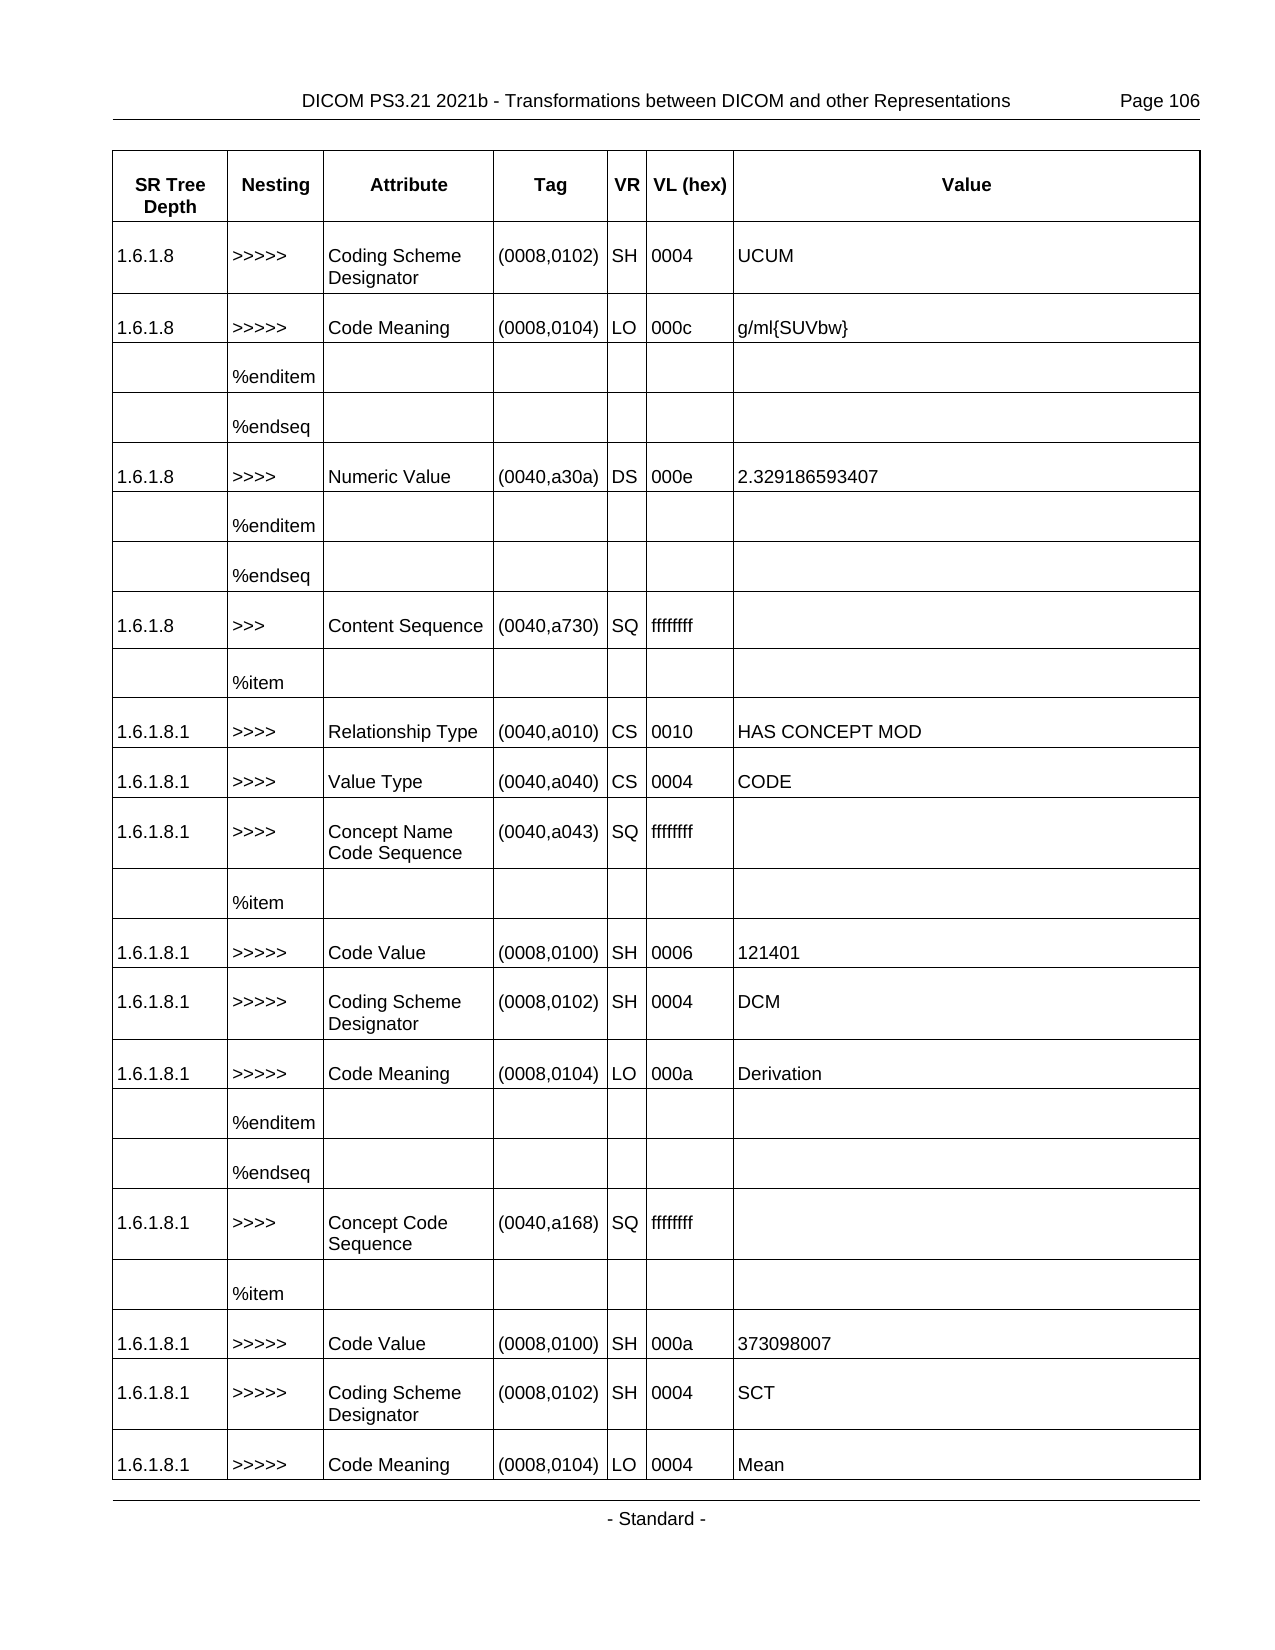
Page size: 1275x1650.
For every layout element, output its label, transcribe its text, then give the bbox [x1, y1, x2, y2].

table_cell 000a [647, 1040, 733, 1088]
table_cell [734, 1189, 1199, 1259]
table_cell (0040,a168) [494, 1189, 607, 1259]
table_cell [608, 869, 646, 917]
table_cell [734, 798, 1199, 868]
table_cell 1.6.1.8.1 [113, 798, 227, 868]
table_cell Value Type [324, 748, 493, 797]
table_cell >>>>> [228, 1310, 323, 1358]
table_cell UCUM [734, 222, 1199, 292]
table_header Attribute [324, 151, 493, 221]
table_cell Code Meaning [324, 294, 493, 342]
table_cell SH [608, 222, 646, 292]
table_cell [734, 869, 1199, 917]
table_cell 1.6.1.8.1 [113, 1430, 227, 1479]
table_cell (0008,0100) [494, 919, 607, 967]
table_cell [113, 393, 227, 442]
table_cell (0008,0102) [494, 222, 607, 292]
table_cell [608, 492, 646, 541]
table_cell >>>> [228, 1189, 323, 1259]
table_cell [113, 1139, 227, 1187]
table_cell SH [608, 1310, 646, 1358]
table_cell [647, 492, 733, 541]
table_cell Relationship Type [324, 698, 493, 747]
table_header SR Tree Depth [113, 151, 227, 221]
table_cell %enditem [228, 343, 323, 392]
table_header Value [734, 151, 1199, 221]
table_cell %enditem [228, 492, 323, 541]
table_cell [608, 542, 646, 591]
table_cell Code Value [324, 919, 493, 967]
table_cell [647, 1089, 733, 1138]
table_cell [734, 592, 1199, 647]
table_cell [647, 393, 733, 442]
table_cell 0004 [647, 748, 733, 797]
table_cell 1.6.1.8 [113, 294, 227, 342]
table_cell 000a [647, 1310, 733, 1358]
table_cell (0008,0104) [494, 294, 607, 342]
table_cell (0040,a30a) [494, 443, 607, 491]
table_cell [324, 1089, 493, 1138]
table_cell 1.6.1.8.1 [113, 1359, 227, 1429]
table_cell %item [228, 869, 323, 917]
table_cell 1.6.1.8 [113, 592, 227, 647]
table_cell LO [608, 1040, 646, 1088]
table_cell %enditem [228, 1089, 323, 1138]
table_cell SH [608, 1359, 646, 1429]
table_cell LO [608, 1430, 646, 1479]
table_cell [734, 649, 1199, 697]
table_cell 0004 [647, 1430, 733, 1479]
table_header VR [608, 151, 646, 221]
table_cell (0008,0100) [494, 1310, 607, 1358]
table_cell DS [608, 443, 646, 491]
table_cell [324, 649, 493, 697]
table_cell 0006 [647, 919, 733, 967]
table_cell [113, 492, 227, 541]
table_cell 1.6.1.8.1 [113, 968, 227, 1038]
table_cell [608, 1089, 646, 1138]
table_cell >>>> [228, 798, 323, 868]
table_cell [494, 393, 607, 442]
table_cell Mean [734, 1430, 1199, 1479]
table_cell [494, 649, 607, 697]
table_cell [734, 542, 1199, 591]
table_cell Code Meaning [324, 1040, 493, 1088]
table_cell [324, 869, 493, 917]
table_cell Code Value [324, 1310, 493, 1358]
table_cell %endseq [228, 542, 323, 591]
table_cell 1.6.1.8 [113, 222, 227, 292]
table_cell [494, 869, 607, 917]
table_cell >>>>> [228, 968, 323, 1038]
table_cell %item [228, 649, 323, 697]
table_cell Concept Name Code Sequence [324, 798, 493, 868]
table_cell [324, 492, 493, 541]
table_cell DCM [734, 968, 1199, 1038]
table_cell (0008,0102) [494, 968, 607, 1038]
table_cell [608, 649, 646, 697]
table_cell [734, 343, 1199, 392]
table_cell 1.6.1.8.1 [113, 1310, 227, 1358]
table_cell 1.6.1.8.1 [113, 1189, 227, 1259]
table_cell [494, 492, 607, 541]
table_cell [324, 1260, 493, 1308]
table_cell [494, 1089, 607, 1138]
table_cell ffffffff [647, 592, 733, 647]
table_cell >>> [228, 592, 323, 647]
table_cell 0004 [647, 968, 733, 1038]
table_cell Derivation [734, 1040, 1199, 1088]
table_cell [113, 869, 227, 917]
table_cell >>>> [228, 443, 323, 491]
table_cell [734, 393, 1199, 442]
table_cell 1.6.1.8.1 [113, 1040, 227, 1088]
table_cell [647, 343, 733, 392]
table_cell CS [608, 698, 646, 747]
table_header Nesting [228, 151, 323, 221]
table_header Tag [494, 151, 607, 221]
table_cell 2.329186593407 [734, 443, 1199, 491]
table_cell SQ [608, 1189, 646, 1259]
table_cell %item [228, 1260, 323, 1308]
table_cell [647, 1260, 733, 1308]
table_cell Coding Scheme Designator [324, 1359, 493, 1429]
table_cell Numeric Value [324, 443, 493, 491]
table_cell (0040,a043) [494, 798, 607, 868]
table_cell SCT [734, 1359, 1199, 1429]
table_cell g/ml{SUVbw} [734, 294, 1199, 342]
table_cell HAS CONCEPT MOD [734, 698, 1199, 747]
table_cell ffffffff [647, 1189, 733, 1259]
table_cell Content Sequence [324, 592, 493, 647]
table_cell 121401 [734, 919, 1199, 967]
table_cell >>>>> [228, 222, 323, 292]
table_cell 0004 [647, 1359, 733, 1429]
table_cell [113, 1260, 227, 1308]
table_cell [608, 343, 646, 392]
table_cell [608, 1260, 646, 1308]
table_cell (0008,0104) [494, 1430, 607, 1479]
table_cell 1.6.1.8.1 [113, 748, 227, 797]
table_cell [324, 542, 493, 591]
table_cell Coding Scheme Designator [324, 222, 493, 292]
table_cell [734, 492, 1199, 541]
table_cell [608, 1139, 646, 1187]
table_cell [494, 343, 607, 392]
table_cell SH [608, 968, 646, 1038]
table_cell >>>> [228, 698, 323, 747]
table_cell >>>>> [228, 1040, 323, 1088]
table_cell [494, 542, 607, 591]
table_cell [647, 1139, 733, 1187]
table_cell [647, 869, 733, 917]
table_header VL (hex) [647, 151, 733, 221]
table_cell [324, 343, 493, 392]
table_cell %endseq [228, 393, 323, 442]
table_cell [734, 1139, 1199, 1187]
table_cell [113, 343, 227, 392]
table_cell (0040,a040) [494, 748, 607, 797]
table_cell [647, 649, 733, 697]
table_cell 1.6.1.8 [113, 443, 227, 491]
table_cell [113, 542, 227, 591]
table_cell >>>>> [228, 1359, 323, 1429]
table_cell (0008,0104) [494, 1040, 607, 1088]
table_cell 1.6.1.8.1 [113, 698, 227, 747]
table_cell LO [608, 294, 646, 342]
table_cell [608, 393, 646, 442]
table_cell [113, 649, 227, 697]
table_cell 1.6.1.8.1 [113, 919, 227, 967]
table_cell [324, 393, 493, 442]
table_cell [324, 1139, 493, 1187]
table_cell [734, 1089, 1199, 1138]
table_cell %endseq [228, 1139, 323, 1187]
table_cell (0008,0102) [494, 1359, 607, 1429]
table_cell [647, 542, 733, 591]
table_cell 000c [647, 294, 733, 342]
table_cell [734, 1260, 1199, 1308]
table_cell Coding Scheme Designator [324, 968, 493, 1038]
table_cell (0040,a010) [494, 698, 607, 747]
table_cell SQ [608, 798, 646, 868]
table_cell CS [608, 748, 646, 797]
table_cell Code Meaning [324, 1430, 493, 1479]
table_cell SQ [608, 592, 646, 647]
table_cell [494, 1260, 607, 1308]
table_cell >>>>> [228, 919, 323, 967]
table_cell CODE [734, 748, 1199, 797]
table_cell >>>>> [228, 1430, 323, 1479]
table_cell ffffffff [647, 798, 733, 868]
table_cell 373098007 [734, 1310, 1199, 1358]
table_cell 000e [647, 443, 733, 491]
table_cell Concept Code Sequence [324, 1189, 493, 1259]
table_cell >>>> [228, 748, 323, 797]
table_cell [113, 1089, 227, 1138]
table_cell [494, 1139, 607, 1187]
table_cell (0040,a730) [494, 592, 607, 647]
table_cell SH [608, 919, 646, 967]
table_cell 0010 [647, 698, 733, 747]
table_cell 0004 [647, 222, 733, 292]
table_cell >>>>> [228, 294, 323, 342]
